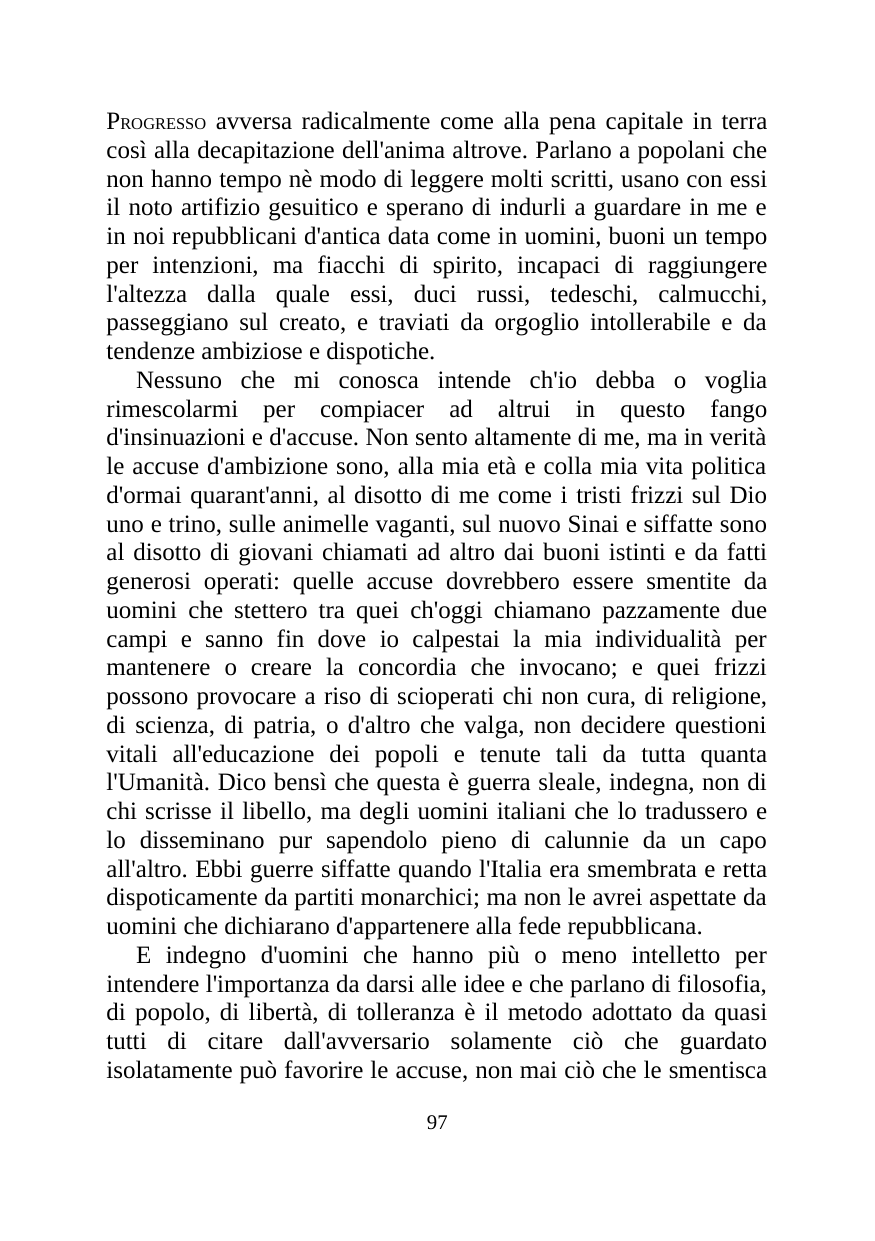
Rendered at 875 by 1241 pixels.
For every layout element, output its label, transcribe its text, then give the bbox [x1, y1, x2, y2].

text Progresso avversa radicalmente come alla pena capitale in terra così alla decapitazione dell'anima altrove. Parlano a popolani che non hanno tempo nè modo di leggere molti scritti, usano con essi il noto artifizio gesuitico e sperano di indurli a guardare in me e in noi repubblicani d'antica data come in uomini, buoni un tempo per intenzioni, ma fiacchi di spirito, incapaci di raggiungere l'altezza dalla quale essi, duci russi, tedeschi, calmucchi, passeggiano sul creato, e traviati da orgoglio intollerabile e da tendenze ambiziose e dispotiche. [106, 106, 768, 365]
text E indegno d'uomini che hanno più o meno intelletto per intendere l'importanza da darsi alle idee e che parlano di filosofia, di popolo, di libertà, di tolleranza è il metodo adottato da quasi tutti di citare dall'avversario solamente ciò che guardato isolatamente può favorire le accuse, non mai ciò che le smentisca [106, 940, 768, 1084]
text Nessuno che mi conosca intende ch'io debba o voglia rimescolarmi per compiacer ad altrui in questo fango d'insinuazioni e d'accuse. Non sento altamente di me, ma in verità le accuse d'ambizione sono, alla mia età e colla mia vita politica d'ormai quarant'anni, al disotto di me come i tristi frizzi sul Dio uno e trino, sulle animelle vaganti, sul nuovo Sinai e siffatte sono al disotto di giovani chiamati ad altro dai buoni istinti e da fatti generosi operati: quelle accuse dovrebbero essere smentite da uomini che stettero tra quei ch'oggi chiamano pazzamente due campi e sanno fin dove io calpestai la mia individualità per mantenere o creare la concordia che invocano; e quei frizzi possono provocare a riso di scioperati chi non cura, di religione, di scienza, di patria, o d'altro che valga, non decidere questioni vitali all'educazione dei popoli e tenute tali da tutta quanta l'Umanità. Dico bensì che questa è guerra sleale, indegna, non di chi scrisse il libello, ma degli uomini italiani che lo tradussero e lo disseminano pur sapendolo pieno di calunnie da un capo all'altro. Ebbi guerre siffatte quando l'Italia era smembrata e retta dispoticamente da partiti monarchici; ma non le avrei aspettate da uomini che dichiarano d'appartenere alla fede repubblicana. [106, 365, 768, 940]
